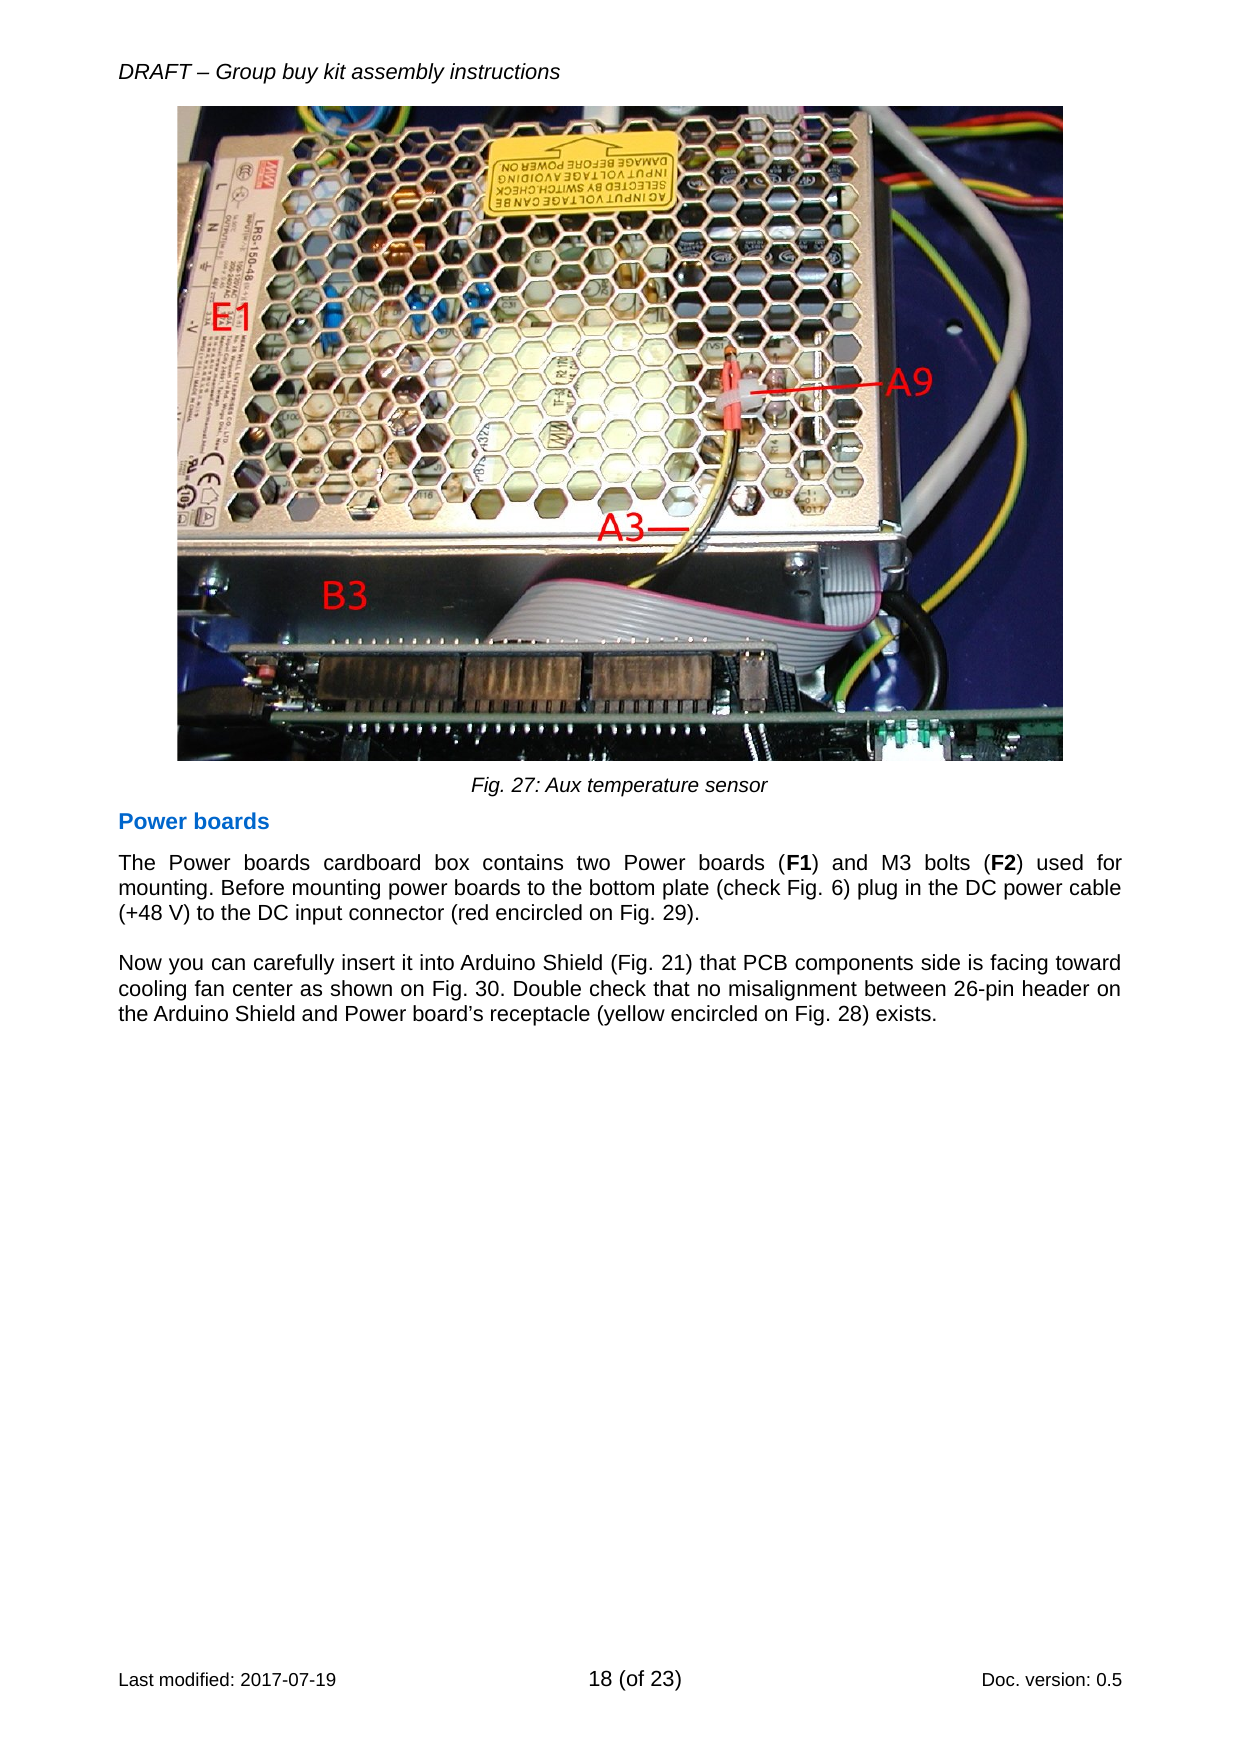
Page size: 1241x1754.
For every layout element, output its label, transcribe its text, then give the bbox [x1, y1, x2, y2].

text Now you can carefully insert it into Arduino Shield (Fig. 21) that PCB components side is facing toward cooling fan center as shown on Fig. 30. Double check that no misalignment between 26-pin header on the Arduino Shield and Power board’s receptacle (yellow encircled on Fig. 28) exists. [118, 950, 1122, 1026]
picture [177, 106, 1063, 761]
text The Power boards cardboard box contains two Power boards (F1) and M3 bolts (F2) used for mounting. Before mounting power boards to the bottom plate (check Fig. 6) plug in the DC power cable (+48 V) to the DC input connector (red encircled on Fig. 29). [118, 849, 1122, 925]
subtitle Power boards [118, 761, 1122, 835]
list Fig. 27: Aux temperature sensor [177, 761, 1063, 797]
